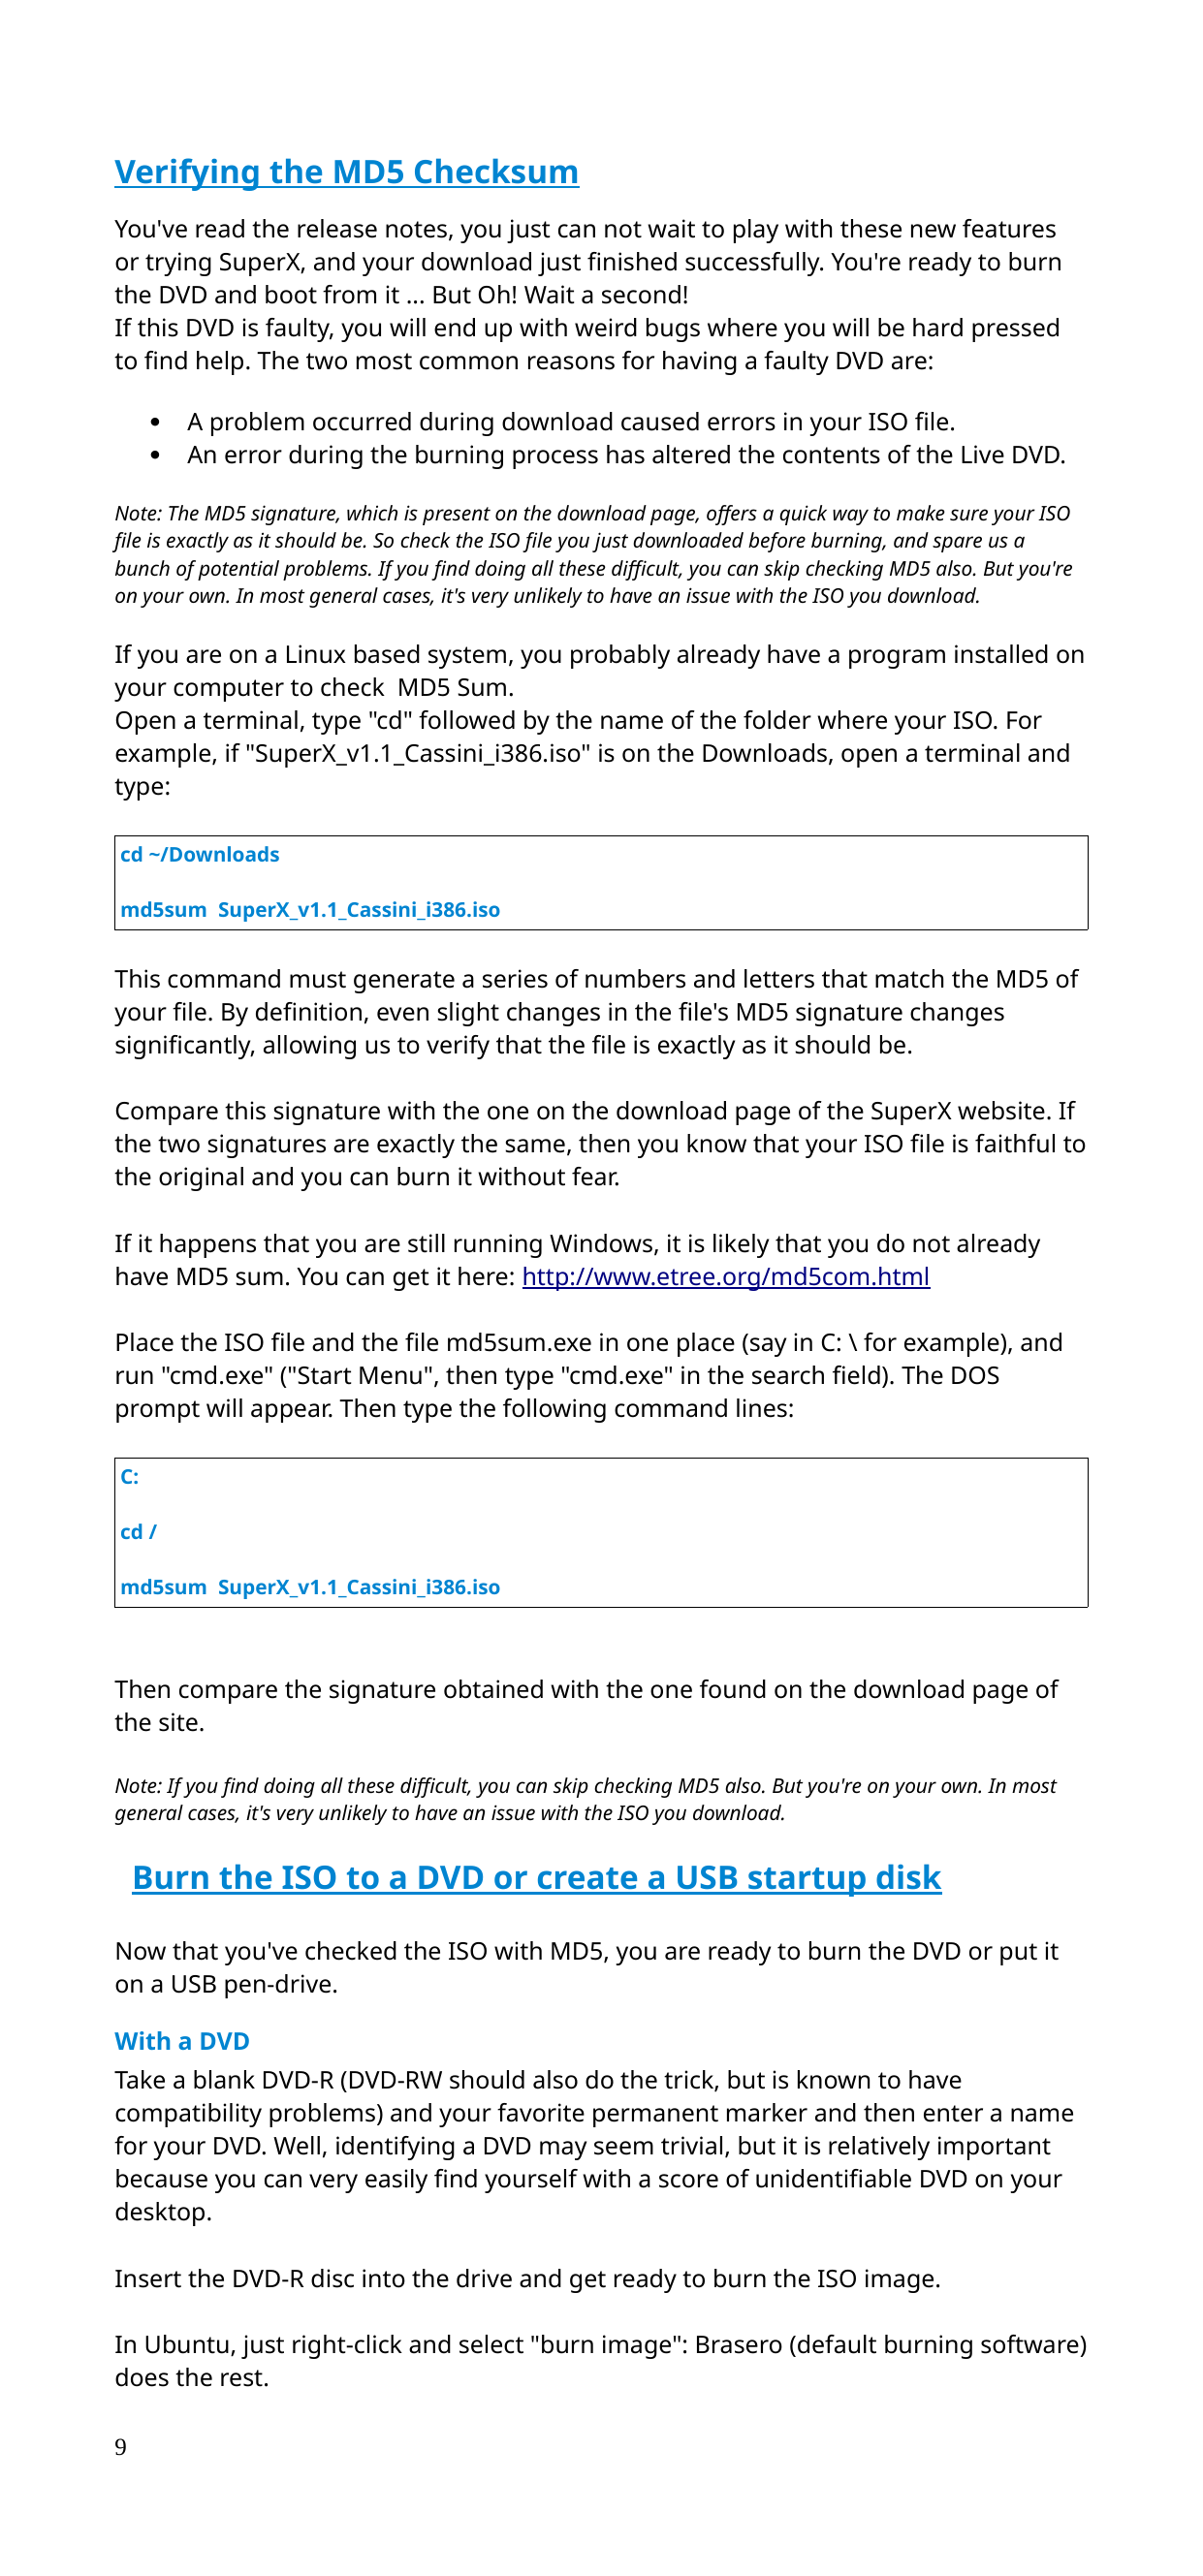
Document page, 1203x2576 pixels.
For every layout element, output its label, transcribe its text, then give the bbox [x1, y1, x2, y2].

text Open a terminal, type "cd" followed by the name of the folder where your ISO. For example, if "SuperX_v1.1_Cassini_i386.iso" is on the Downloads, open a terminal and type: [114, 703, 1088, 802]
text Insert the DVD-R disc into the drive and get ready to burn the ISO image. [114, 2261, 1088, 2294]
text If this DVD is faulty, you will end up with weird bugs where you will be hard pressed to find help. The two most common reasons for having a faulty DVD are: [114, 311, 1088, 377]
text Note: The MD5 signature, which is present on the download page, offers a quick way to make sure your ISO file is exactly as it should be. So check the ISO file you just downloaded before burning, and spare us a bunch of potential problems. If you find doing all these difficult, you can skip checking MD5 also. But you're on your own. In most general cases, it's very unlikely to have an issue with the ISO you download. [114, 499, 1088, 610]
text Compare this signature with the one on the download page of the SuperX website. If the two signatures are exactly the same, then you know that your ISO file is faithful to the original and you can burn it without fear. [114, 1094, 1088, 1193]
text Verifying the MD5 Checksum [114, 148, 1088, 193]
subtitle With a DVD [114, 2024, 1088, 2057]
text In Ubuntu, just right-click and select "burn image": Brasero (default burning software) does the rest. [114, 2327, 1088, 2393]
text Take a blank DVD-R (DVD-RW should also do the trick, but is known to have compatibility problems) and your favorite permanent marker and then enter a name for your DVD. Well, identifying a DVD may seem trivial, but it is relatively important because you can very easily find yourself with a score of unidentifiable DVD on your desktop. [114, 2063, 1088, 2228]
text If it happens that you are still running Windows, it is likely that you do not already have MD5 sum. You can get it here: http://www.etree.org/md5com.html [114, 1226, 1088, 1292]
text You've read the release notes, you just can not wait to play with these new features or trying SuperX, and your download just finished successfully. You're ready to burn the DVD and boot from it ... But Oh! Wait a second! [114, 212, 1088, 311]
list A problem occurred during download caused errors in your ISO file. [151, 405, 1088, 438]
list An error during the burning process has altered the contents of the Live DVD. [151, 438, 1088, 471]
text This command must generate a series of numbers and letters that match the MD5 of your file. By definition, even slight changes in the file's MD5 signature changes significantly, allowing us to verify that the file is exactly as it should be. [114, 962, 1088, 1061]
text Now that you've checked the ISO with MD5, you are ready to burn the DVD or put it on a USB pen-drive. [114, 1933, 1088, 1999]
text Note: If you find doing all these difficult, you can skip checking MD5 also. But you're on your own. In most general cases, it's very unlikely to have an issue with the ISO you download. [114, 1772, 1088, 1827]
table_header C: cd / md5sum SuperX_v1.1_Cassini_i386.iso [115, 1459, 1088, 1606]
table_header cd ~/Downloads md5sum SuperX_v1.1_Cassini_i386.iso [115, 836, 1088, 928]
text Then compare the signature obtained with the one found on the download page of the site. [114, 1673, 1088, 1739]
text Place the ISO file and the file md5sum.exe in one place (say in C: \ for example), and run "cmd.exe" ("Start Menu", then type "cmd.exe" in the search field). The DOS prompt will appear. Then type the following command lines: [114, 1325, 1088, 1424]
subtitle Burn the ISO to a DVD or create a USB startup disk [132, 1855, 1088, 1899]
text If you are on a Linux based system, you probably already have a program installed on your computer to check MD5 Sum. [114, 637, 1088, 703]
